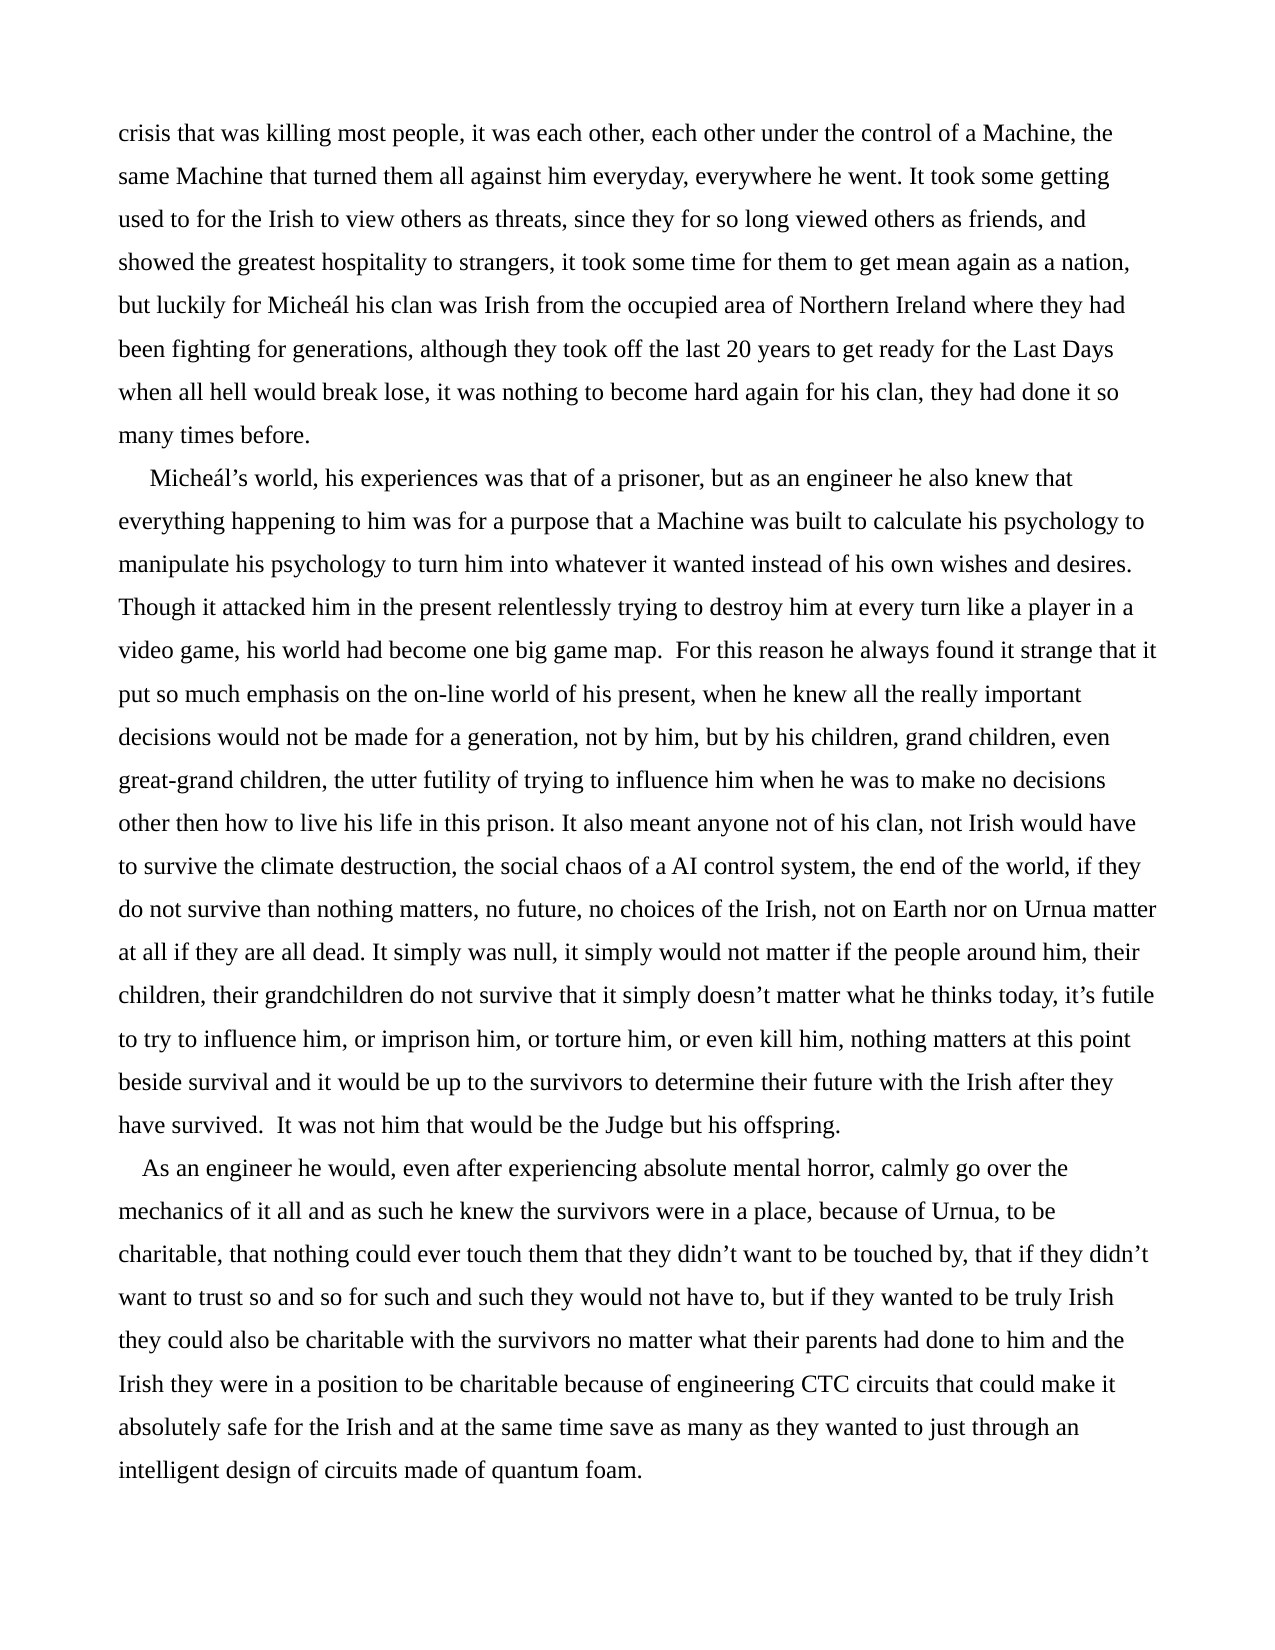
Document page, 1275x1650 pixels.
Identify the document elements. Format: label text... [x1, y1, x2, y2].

text crisis that was killing most people, it was each other, each other under the control of a Machine, the same Machine that turned them all against him everyday, everywhere he went. It took some getting used to for the Irish to view others as threats, since they for so long viewed others as friends, and showed the greatest hospitality to strangers, it took some time for them to get mean again as a nation, but luckily for Micheál his clan was Irish from the occupied area of Northern Ireland where they had been fighting for generations, although they took off the last 20 years to get ready for the Last Days when all hell would break lose, it was nothing to become hard again for his clan, they had done it so many times before. [118, 118, 1157, 449]
text Micheál’s world, his experiences was that of a prisoner, but as an engineer he also knew that everything happening to him was for a purpose that a Machine was built to calculate his psychology to manipulate his psychology to turn him into whatever it wanted instead of his own wishes and desires. Though it attacked him in the present relentlessly trying to destroy him at every turn like a player in a video game, his world had become one big game map. For this reason he always found it strange that it put so much emphasis on the on-line world of his present, when he knew all the really important decisions would not be made for a generation, not by him, but by his children, grand children, even great-grand children, the utter futility of trying to influence him when he was to make no decisions other then how to live his life in this prison. It also meant anyone not of his clan, not Irish would have to survive the climate destruction, the social chaos of a AI control system, the end of the world, if they do not survive than nothing matters, no future, no choices of the Irish, not on Earth nor on Urnua matter at all if they are all dead. It simply was null, it simply would not matter if the people around him, their children, their grandchildren do not survive that it simply doesn’t matter what he thinks today, it’s futile to try to influence him, or imprison him, or torture him, or even kill him, nothing matters at this point beside survival and it would be up to the survivors to determine their future with the Irish after they have survived. It was not him that would be the Judge but his offspring. [118, 463, 1157, 1139]
text As an engineer he would, even after experiencing absolute mental horror, calmly go over the mechanics of it all and as such he knew the survivors were in a place, because of Urnua, to be charitable, that nothing could ever touch them that they didn’t want to be touched by, that if they didn’t want to trust so and so for such and such they would not have to, but if they wanted to be truly Irish they could also be charitable with the survivors no matter what their parents had done to him and the Irish they were in a position to be charitable because of engineering CTC circuits that could make it absolutely safe for the Irish and at the same time save as many as they wanted to just through an intelligent design of circuits made of quantum foam. [118, 1153, 1157, 1484]
